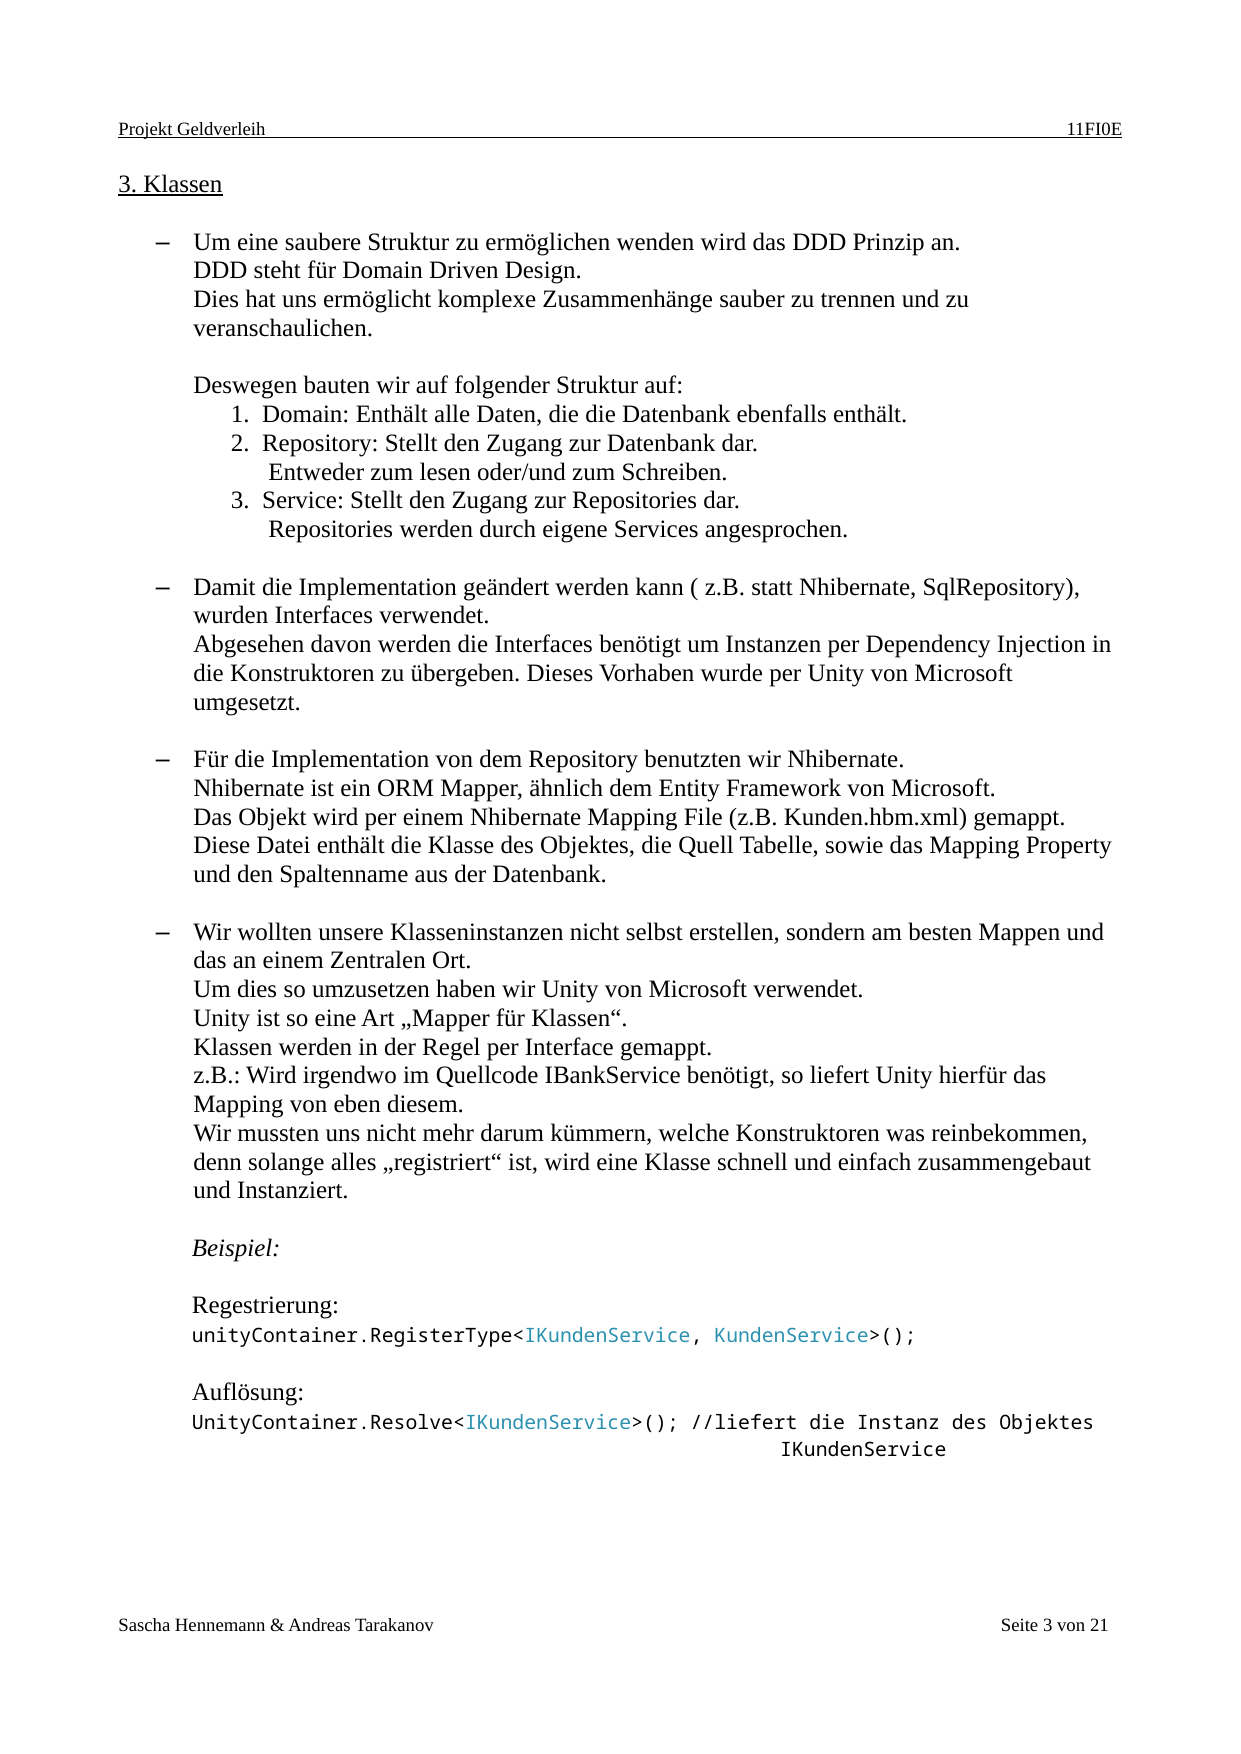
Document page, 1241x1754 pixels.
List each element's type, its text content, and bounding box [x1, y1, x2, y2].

list Abgesehen davon werden die Interfaces benötigt um Instanzen per Dependency Injection in die Konstruktoren zu übergeben. Dieses Vorhaben wurde per Unity von Microsoft umgesetzt. [156, 629, 1122, 715]
list Wir wollten unsere Klasseninstanzen nicht selbst erstellen, sondern am besten Mappen und das an einem Zentralen Ort. [156, 917, 1122, 974]
list Für die Implementation von dem Repository benutzten wir Nhibernate. [156, 744, 1122, 773]
list Unity ist so eine Art „Mapper für Klassen“. [156, 1003, 1122, 1032]
list DDD steht für Domain Driven Design. [156, 255, 1122, 284]
list 1. Domain: Enthält alle Daten, die die Datenbank ebenfalls enthält. [193, 399, 1122, 428]
list Nhibernate ist ein ORM Mapper, ähnlich dem Entity Framework von Microsoft. [156, 773, 1122, 802]
text 3. Klassen [118, 169, 1122, 198]
list 3. Service: Stellt den Zugang zur Repositories dar. [193, 485, 1122, 514]
list 2. Repository: Stellt den Zugang zur Datenbank dar. [193, 428, 1122, 457]
text Beispiel: [118, 1233, 1122, 1262]
list Entweder zum lesen oder/und zum Schreiben. [231, 457, 1122, 485]
list Repositories werden durch eigene Services angesprochen. [231, 514, 1122, 543]
list Deswegen bauten wir auf folgender Struktur auf: [156, 370, 1122, 399]
list Klassen werden in der Regel per Interface gemappt. [156, 1032, 1122, 1060]
text UnityContainer.Resolve<IKundenService>(); //liefert die Instanz des Objektes IKundenService [118, 1406, 1122, 1462]
text unityContainer.RegisterType<IKundenService, KundenService>(); [118, 1319, 1122, 1348]
list Damit die Implementation geändert werden kann ( z.B. statt Nhibernate, SqlRepository), wurden Interfaces verwendet. [156, 572, 1122, 629]
list z.B.: Wird irgendwo im Quellcode IBankService benötigt, so liefert Unity hierfür das Mapping von eben diesem. [156, 1060, 1122, 1118]
list Um dies so umzusetzen haben wir Unity von Microsoft verwendet. [156, 974, 1122, 1003]
text Auflösung: [118, 1377, 1122, 1406]
list Wir mussten uns nicht mehr darum kümmern, welche Konstruktoren was reinbekommen, denn solange alles „registriert“ ist, wird eine Klasse schnell und einfach zusammengebaut und Instanziert. [156, 1118, 1122, 1204]
list Dies hat uns ermöglicht komplexe Zusammenhänge sauber zu trennen und zu veranschaulichen. [156, 284, 1122, 342]
list Das Objekt wird per einem Nhibernate Mapping File (z.B. Kunden.hbm.xml) gemappt. Diese Datei enthält die Klasse des Objektes, die Quell Tabelle, sowie das Mapping Property und den Spaltenname aus der Datenbank. [156, 802, 1122, 888]
list Um eine saubere Struktur zu ermöglichen wenden wird das DDD Prinzip an. [156, 227, 1122, 255]
text Regestrierung: [118, 1290, 1122, 1319]
